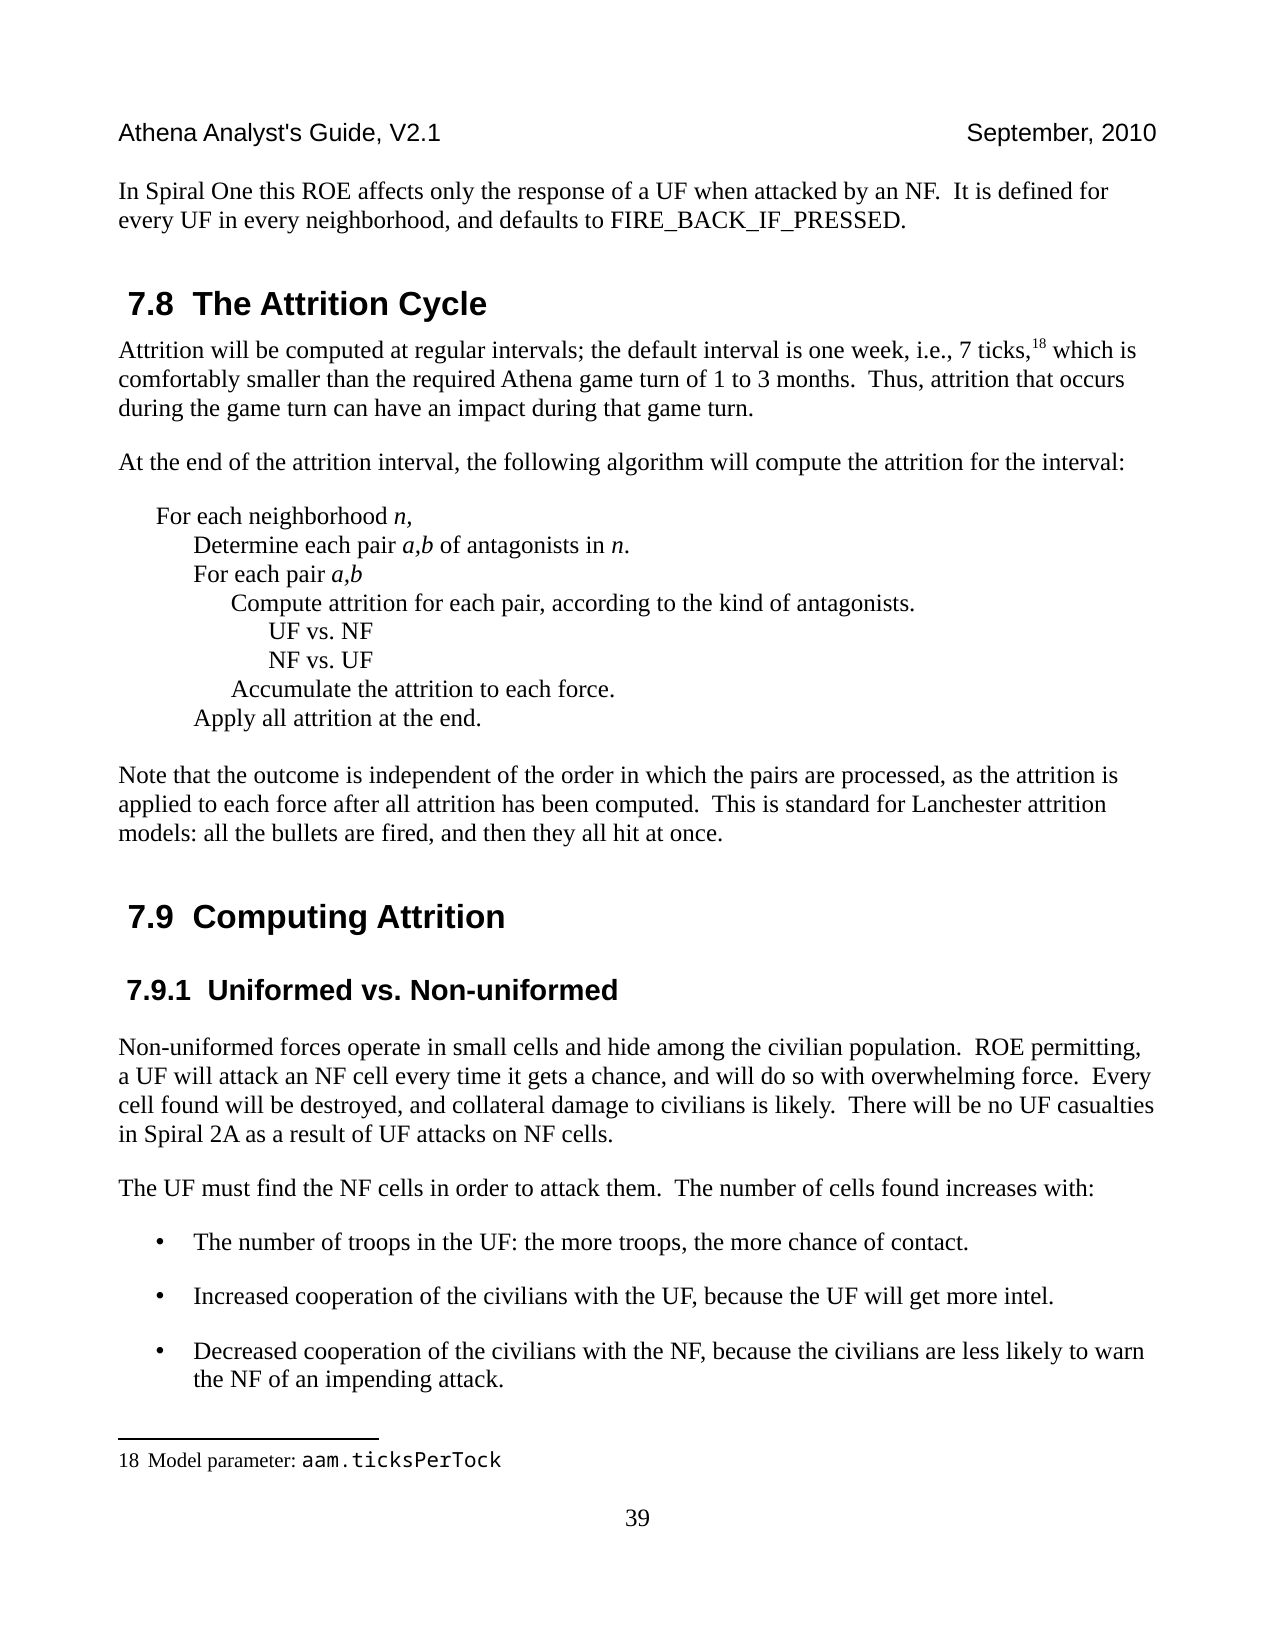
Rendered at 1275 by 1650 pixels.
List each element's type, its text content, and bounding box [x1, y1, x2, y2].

text Non-uniformed forces operate in small cells and hide among the civilian population. ROE permitting, a UF will attack an NF cell every time it gets a chance, and will do so with overwhelming force. Every cell found will be destroyed, and collateral damage to civilians is likely. There will be no UF casualties in Spiral 2A as a result of UF attacks on NF cells. [118, 1032, 1157, 1147]
text Note that the outcome is independent of the order in which the pairs are processed, as the attrition is applied to each force after all attrition has been computed. This is standard for Lanchester attrition models: all the bullets are fired, and then they all hit at once. [118, 760, 1157, 846]
list The number of troops in the UF: the more troops, the more chance of contact. [156, 1227, 1157, 1256]
text UF vs. NF [268, 616, 1157, 645]
subtitle Uniformed vs. Non-uniformed [118, 973, 1157, 1007]
subtitle Computing Attrition [118, 897, 1157, 935]
text For each neighborhood n, [156, 501, 1157, 530]
text Compute attrition for each pair, according to the kind of antagonists. [231, 588, 1157, 616]
text Determine each pair a,b of antagonists in n. [193, 530, 1157, 559]
text Accumulate the attrition to each force. [118, 674, 1157, 703]
text The UF must find the NF cells in order to attack them. The number of cells found increases with: [118, 1173, 1157, 1202]
subtitle The Attrition Cycle [118, 284, 1157, 323]
text Model parameter: aam.ticksPerTock [118, 1445, 1157, 1474]
text NF vs. UF [268, 645, 1157, 674]
text For each pair a,b [193, 559, 1157, 588]
text In Spiral One this ROE affects only the response of a UF when attacked by an NF. It is defined for every UF in every neighborhood, and defaults to FIRE_BACK_IF_PRESSED. [118, 176, 1157, 234]
text At the end of the attrition interval, the following algorithm will compute the attrition for the interval: [118, 447, 1157, 476]
text Apply all attrition at the end. [193, 703, 1157, 731]
text Attrition will be computed at regular intervals; the default interval is one week, i.e., 7 ticks, which is comfortably smaller than the required Athena game turn of 1 to 3 months. Thus, attrition that occurs during the game turn can have an impact during that game turn. [118, 335, 1157, 422]
list Decreased cooperation of the civilians with the NF, because the civilians are less likely to warn the NF of an impending attack. [156, 1336, 1157, 1393]
list Increased cooperation of the civilians with the UF, because the UF will get more intel. [156, 1281, 1157, 1310]
